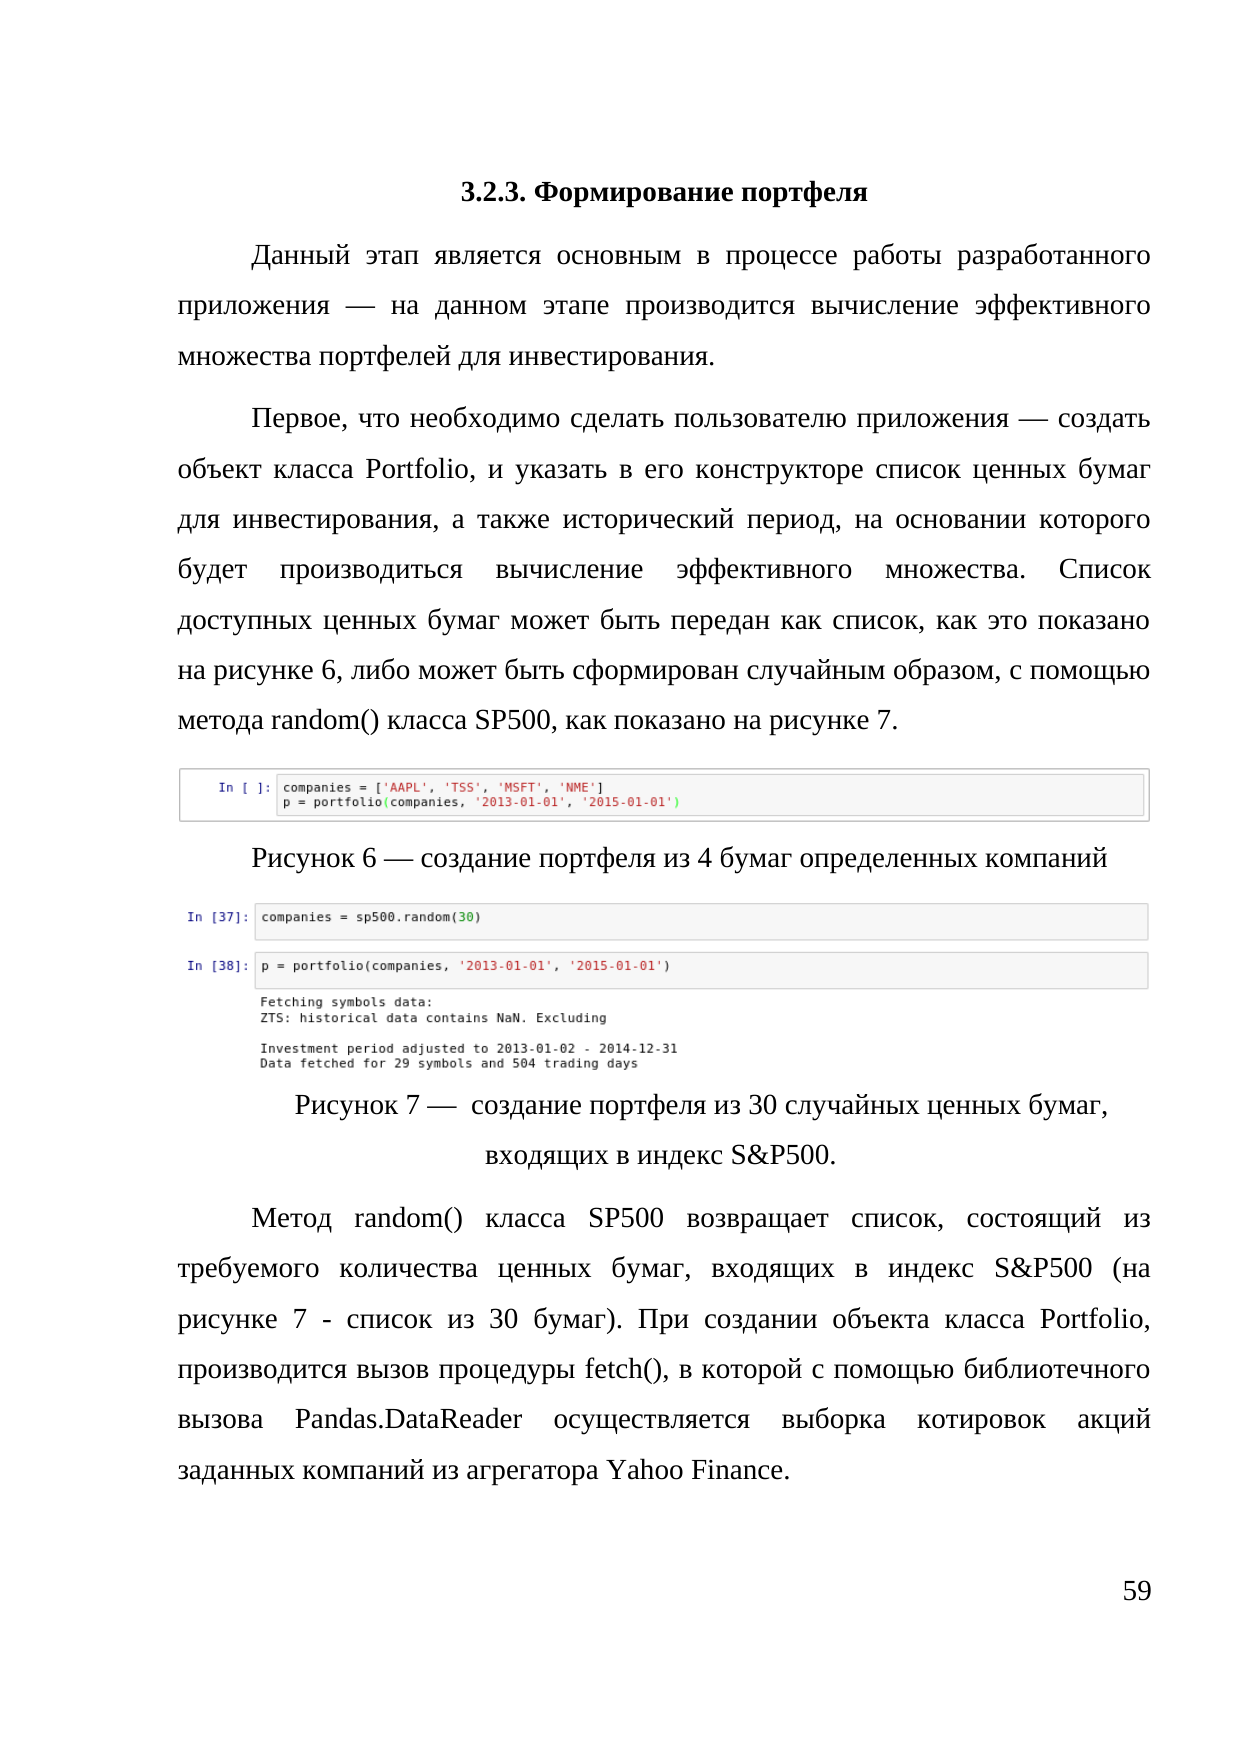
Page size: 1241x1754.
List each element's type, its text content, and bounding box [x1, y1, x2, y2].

text Первое, что необходимо сделать пользователю приложения — создать объект класса Portfolio, и указать в его конструкторе список ценных бумаг для инвестирования, а также исторический период, на основании которого будет производиться вычисление эффективного множества. Список доступных ценных бумаг может быть передан как список, как это показано на рисунке 6, либо может быть сформирован случайным образом, с помощью метода random() класса SP500, как показано на рисунке 7. [177, 401, 1152, 736]
subtitle 3.2.3. Формирование портфеля [177, 174, 1152, 208]
text Метод random() класса SP500 возвращает список, состоящий из требуемого количества ценных бумаг, входящих в индекс S&P500 (на рисунке 7 - список из 30 бумаг). При создании объекта класса Portfolio, производится вызов процедуры fetch(), в которой с помощью библиотечного вызова Pandas.DataReader осуществляется выборка котировок акций заданных компаний из агрегатора Yahoo Finance. [177, 1200, 1152, 1485]
picture [177, 902, 1152, 1071]
picture [177, 765, 1152, 824]
text Рисунок 7 — создание портфеля из 30 случайных ценных бумаг, входящих в индекс S&P500. [177, 1071, 1152, 1171]
text Данный этап является основным в процессе работы разработанного приложения — на данном этапе производится вычисление эффективного множества портфелей для инвестирования. [177, 237, 1152, 371]
text Рисунок 6 — создание портфеля из 4 бумаг определенных компаний [177, 824, 1152, 873]
